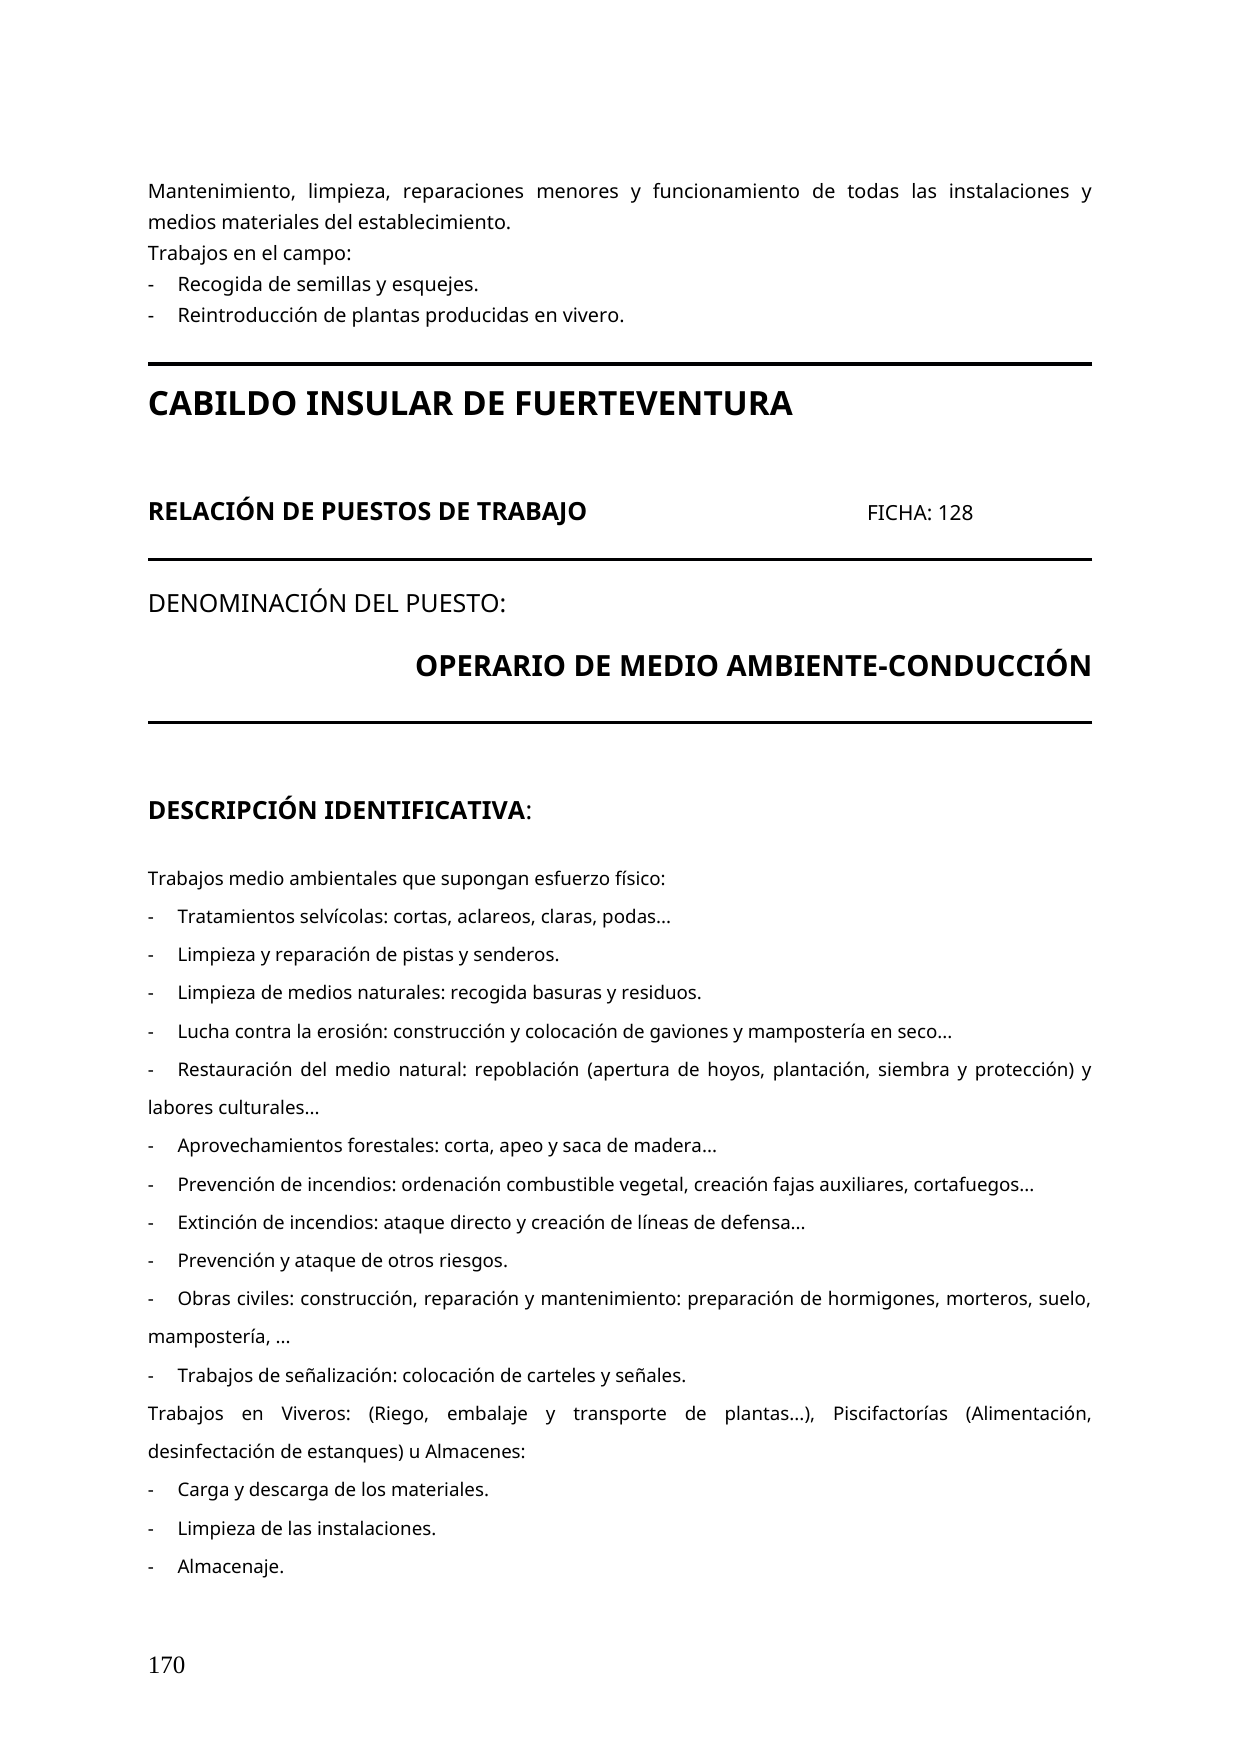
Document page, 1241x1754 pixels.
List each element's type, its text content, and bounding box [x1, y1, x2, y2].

text - Tratamientos selvícolas: cortas, aclareos, claras, podas... [148, 903, 1092, 929]
text - Prevención de incendios: ordenación combustible vegetal, creación fajas auxiliares, cortafuegos... [148, 1171, 1092, 1196]
text Mantenimiento, limpieza, reparaciones menores y funcionamiento de todas las instalaciones y medios materiales del establecimiento. [148, 177, 1092, 235]
text - Restauración del medio natural: repoblación (apertura de hoyos, plantación, siembra y protección) y labores culturales... [148, 1056, 1092, 1120]
text Trabajos en Viveros: (Riego, embalaje y transporte de plantas...), Piscifactorías (Alimentación, desinfectación de estanques) u Almacenes: [148, 1400, 1092, 1464]
text - Prevención y ataque de otros riesgos. [148, 1247, 1092, 1273]
text - Recogida de semillas y esquejes. [148, 270, 1092, 297]
text DENOMINACIÓN DEL PUESTO: [148, 586, 1092, 620]
text - Reintroducción de plantas producidas en vivero. [148, 301, 1092, 328]
text - Lucha contra la erosión: construcción y colocación de gaviones y mampostería en seco... [148, 1018, 1092, 1043]
text - Carga y descarga de los materiales. [148, 1477, 1092, 1502]
text OPERARIO DE MEDIO AMBIENTE-CONDUCCIÓN [177, 645, 1092, 685]
text Trabajos en el campo: [148, 239, 1092, 266]
text DESCRIPCIÓN IDENTIFICATIVA: [148, 793, 1092, 827]
text - Limpieza y reparación de pistas y senderos. [148, 941, 1092, 967]
text - Almacenaje. [148, 1553, 1092, 1579]
text Trabajos medio ambientales que supongan esfuerzo físico: [148, 865, 1092, 891]
text - Trabajos de señalización: colocación de carteles y señales. [148, 1362, 1092, 1387]
text RELACIÓN DE PUESTOS DE TRABAJO FICHA: 128 [148, 493, 1092, 527]
text - Aprovechamientos forestales: corta, apeo y saca de madera... [148, 1133, 1092, 1158]
text - Obras civiles: construcción, reparación y mantenimiento: preparación de hormigones, morteros, suelo, mampostería, ... [148, 1286, 1092, 1349]
text - Limpieza de medios naturales: recogida basuras y residuos. [148, 980, 1092, 1005]
text - Limpieza de las instalaciones. [148, 1515, 1092, 1540]
text CABILDO INSULAR DE FUERTEVENTURA [148, 380, 1092, 425]
text - Extinción de incendios: ataque directo y creación de líneas de defensa... [148, 1209, 1092, 1234]
